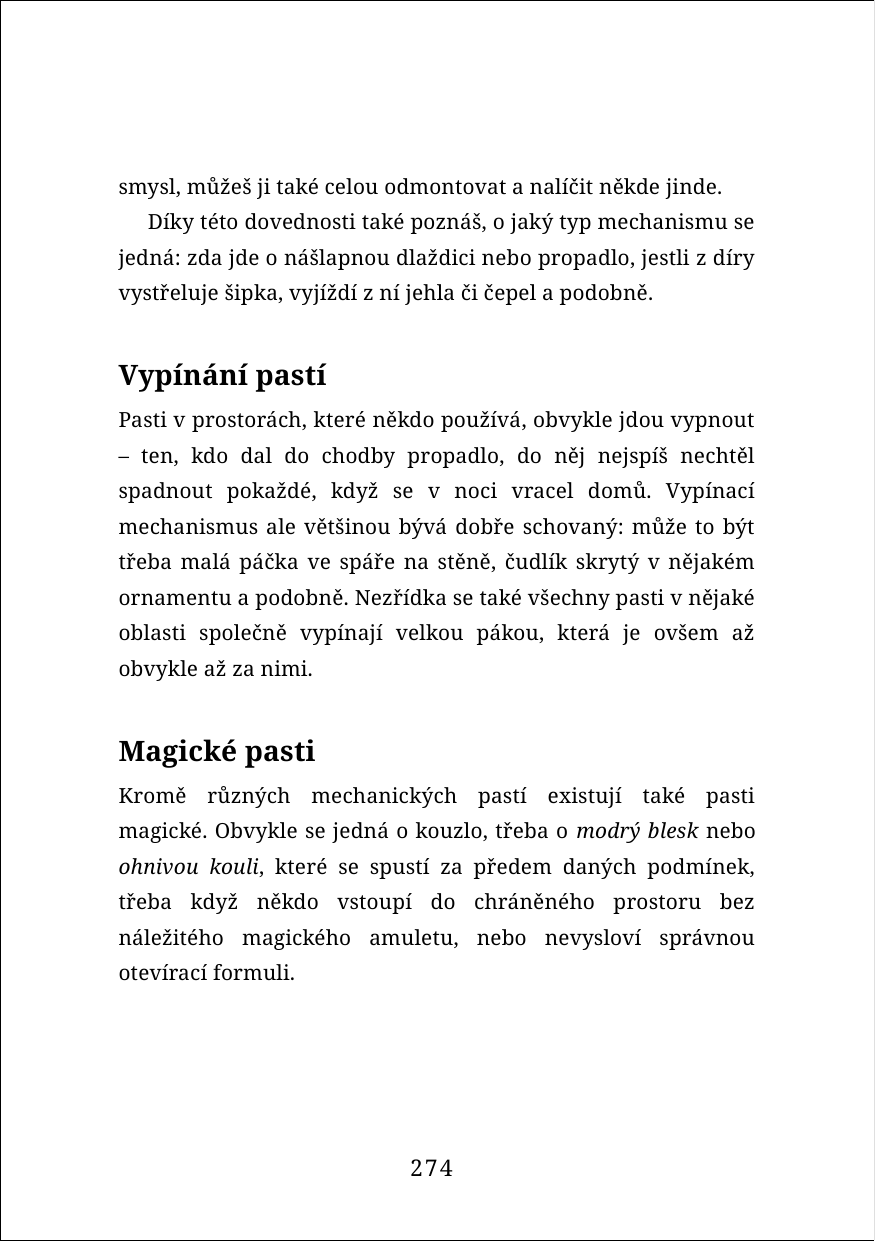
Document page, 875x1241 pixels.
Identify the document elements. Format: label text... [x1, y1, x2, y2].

text Pasti v prostorách, které někdo používá, obvykle jdou vypnout – ten, kdo dal do chodby propadlo, do něj nejspíš nechtěl spadnout pokaždé, když se v noci vracel domů. Vypínací mechanismus ale většinou bývá dobře schovaný: může to být třeba malá páčka ve spáře na stěně, čudlík skrytý v nějakém ornamentu a podobně. Nezřídka se také všechny pasti v nějaké oblasti společně vypínají velkou pákou, která je ovšem až obvykle až za nimi. [118, 405, 756, 682]
subtitle Vypínání pastí [118, 355, 756, 393]
subtitle Magické pasti [118, 731, 756, 769]
text Kromě různých mechanických pastí existují také pasti magické. Obvykle se jedná o kouzlo, třeba o modrý blesk nebo ohnivou kouli, které se spustí za předem daných podmínek, třeba když někdo vstoupí do chráněného prostoru bez náležitého magického amuletu, nebo nevysloví správnou otevírací formuli. [118, 781, 756, 987]
text smysl, můžeš ji také celou odmontovat a nalíčit někde jinde. Díky této dovednosti také poznáš, o jaký typ mechanismu se jedná: zda jde o nášlapnou dlaždici nebo propadlo, jestli z díry vystřeluje šipka, vyjíždí z ní jehla či čepel a podobně. [118, 172, 756, 307]
